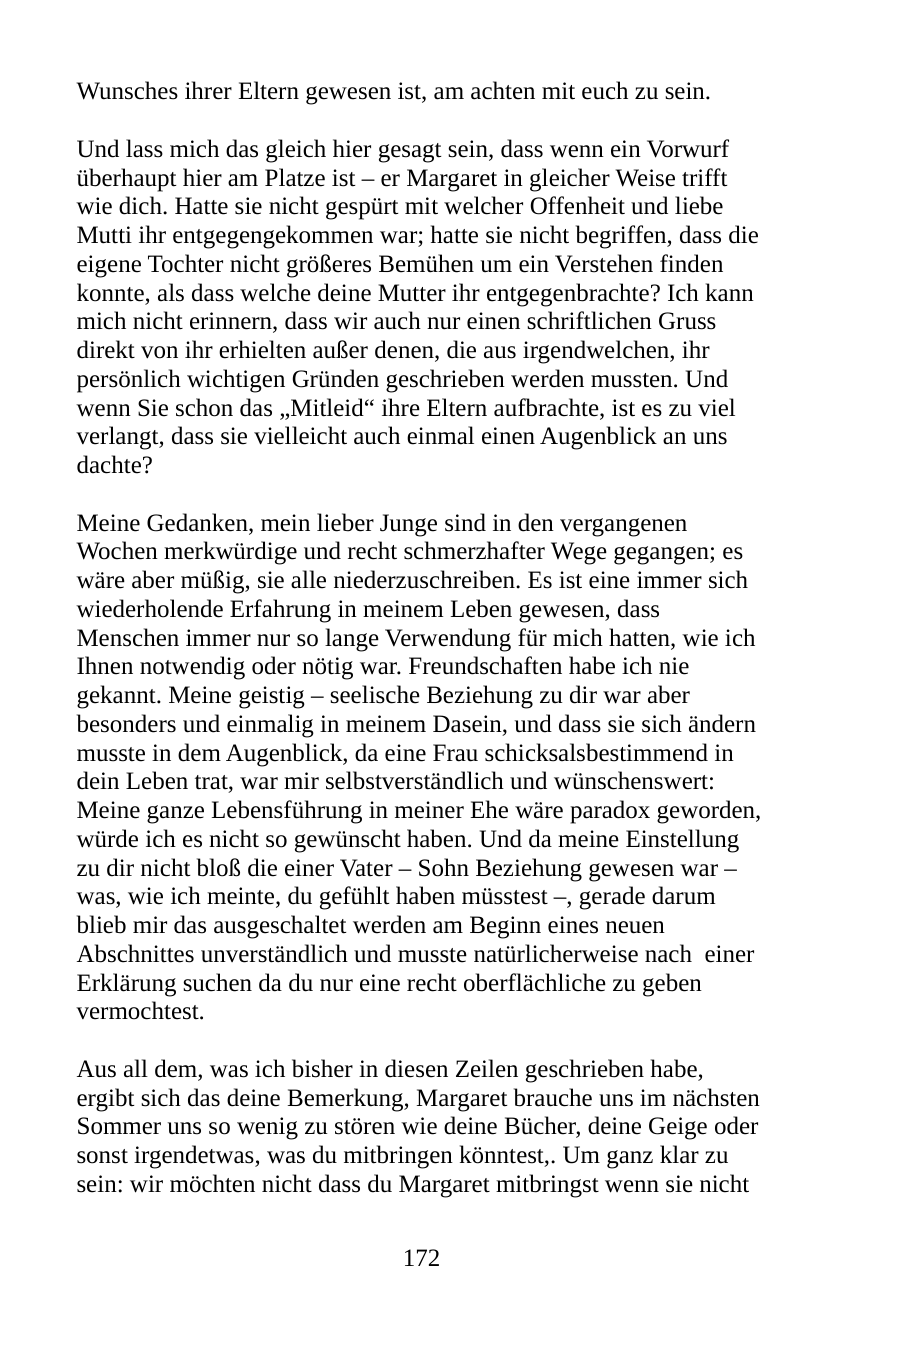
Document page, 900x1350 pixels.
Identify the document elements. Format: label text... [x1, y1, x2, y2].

text Meine Gedanken, mein lieber Junge sind in den vergangenen Wochen merkwürdige und recht schmerzhafter Wege gegangen; es wäre aber müßig, sie alle niederzuschreiben. Es ist eine immer sich wiederholende Erfahrung in meinem Leben gewesen, dass Menschen immer nur so lange Verwendung für mich hatten, wie ich Ihnen notwendig oder nötig war. Freundschaften habe ich nie gekannt. Meine geistig – seelische Beziehung zu dir war aber besonders und einmalig in meinem Dasein, und dass sie sich ändern musste in dem Augenblick, da eine Frau schicksalsbestimmend in dein Leben trat, war mir selbstverständlich und wünschenswert: Meine ganze Lebensführung in meiner Ehe wäre paradox geworden, würde ich es nicht so gewünscht haben. Und da meine Einstellung zu dir nicht bloß die einer Vater – Sohn Beziehung gewesen war – was, wie ich meinte, du gefühlt haben müsstest –, gerade darum blieb mir das ausgeschaltet werden am Beginn eines neuen Abschnittes unverständlich und musste natürlicherweise nach einer Erklärung suchen da du nur eine recht oberflächliche zu geben vermochtest. [76, 508, 766, 1025]
text Wunsches ihrer Eltern gewesen ist, am achten mit euch zu sein. [76, 76, 766, 105]
text Aus all dem, was ich bisher in diesen Zeilen geschrieben habe, ergibt sich das deine Bemerkung, Margaret brauche uns im nächsten Sommer uns so wenig zu stören wie deine Bücher, deine Geige oder sonst irgendetwas, was du mitbringen könntest,. Um ganz klar zu sein: wir möchten nicht dass du Margaret mitbringst wenn sie nicht [76, 1054, 766, 1198]
text Und lass mich das gleich hier gesagt sein, dass wenn ein Vorwurf überhaupt hier am Platze ist – er Margaret in gleicher Weise trifft wie dich. Hatte sie nicht gespürt mit welcher Offenheit und liebe Mutti ihr entgegengekommen war; hatte sie nicht begriffen, dass die eigene Tochter nicht größeres Bemühen um ein Verstehen finden konnte, als dass welche deine Mutter ihr entgegenbrachte? Ich kann mich nicht erinnern, dass wir auch nur einen schriftlichen Gruss direkt von ihr erhielten außer denen, die aus irgendwelchen, ihr persönlich wichtigen Gründen geschrieben werden mussten. Und wenn Sie schon das „Mitleid“ ihre Eltern aufbrachte, ist es zu viel verlangt, dass sie vielleicht auch einmal einen Augenblick an uns dachte? [76, 134, 766, 479]
